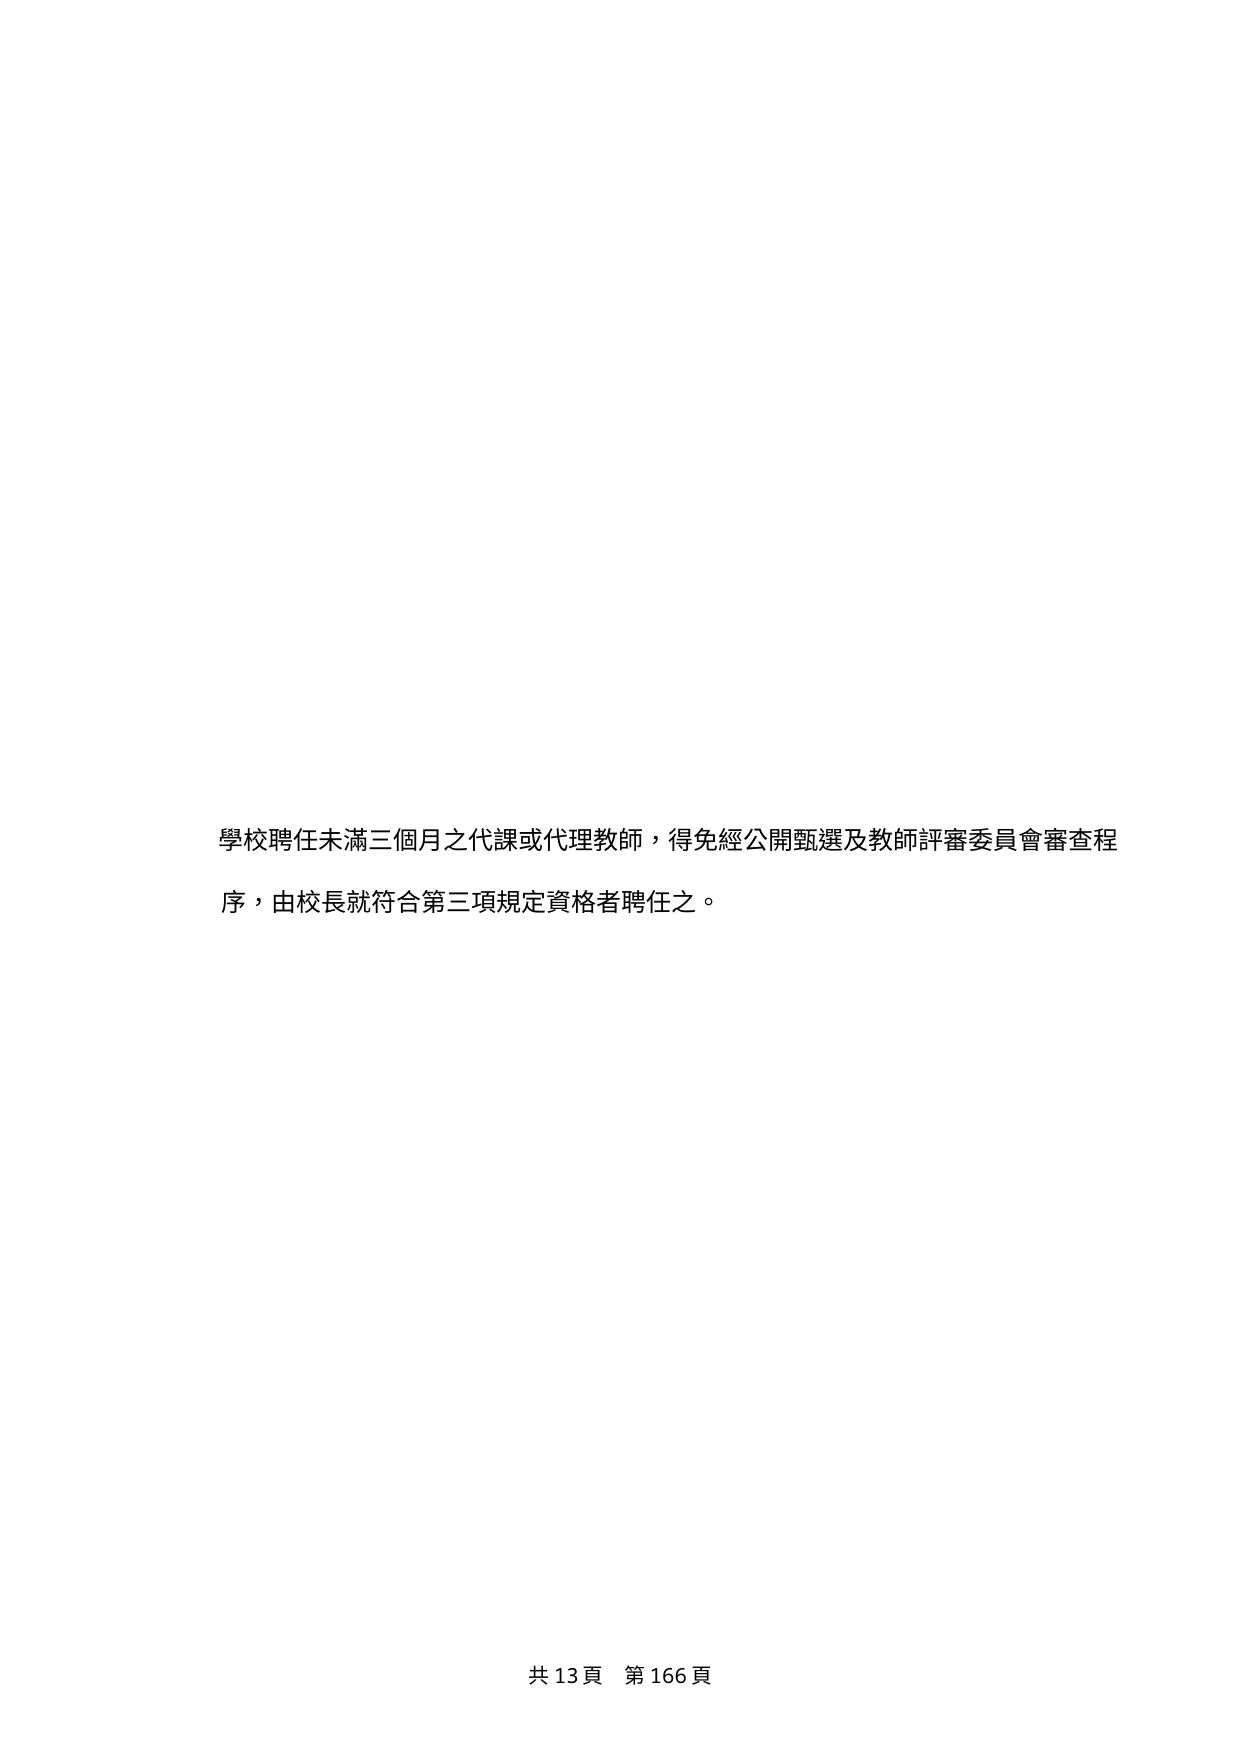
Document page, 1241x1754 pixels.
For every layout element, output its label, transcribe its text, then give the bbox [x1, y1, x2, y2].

text 學校聘任未滿三個月之代課或代理教師，得免經公開甄選及教師評審委員會審查程序，由校長就符合第三項規定資格者聘任之。 [218, 797, 1122, 922]
